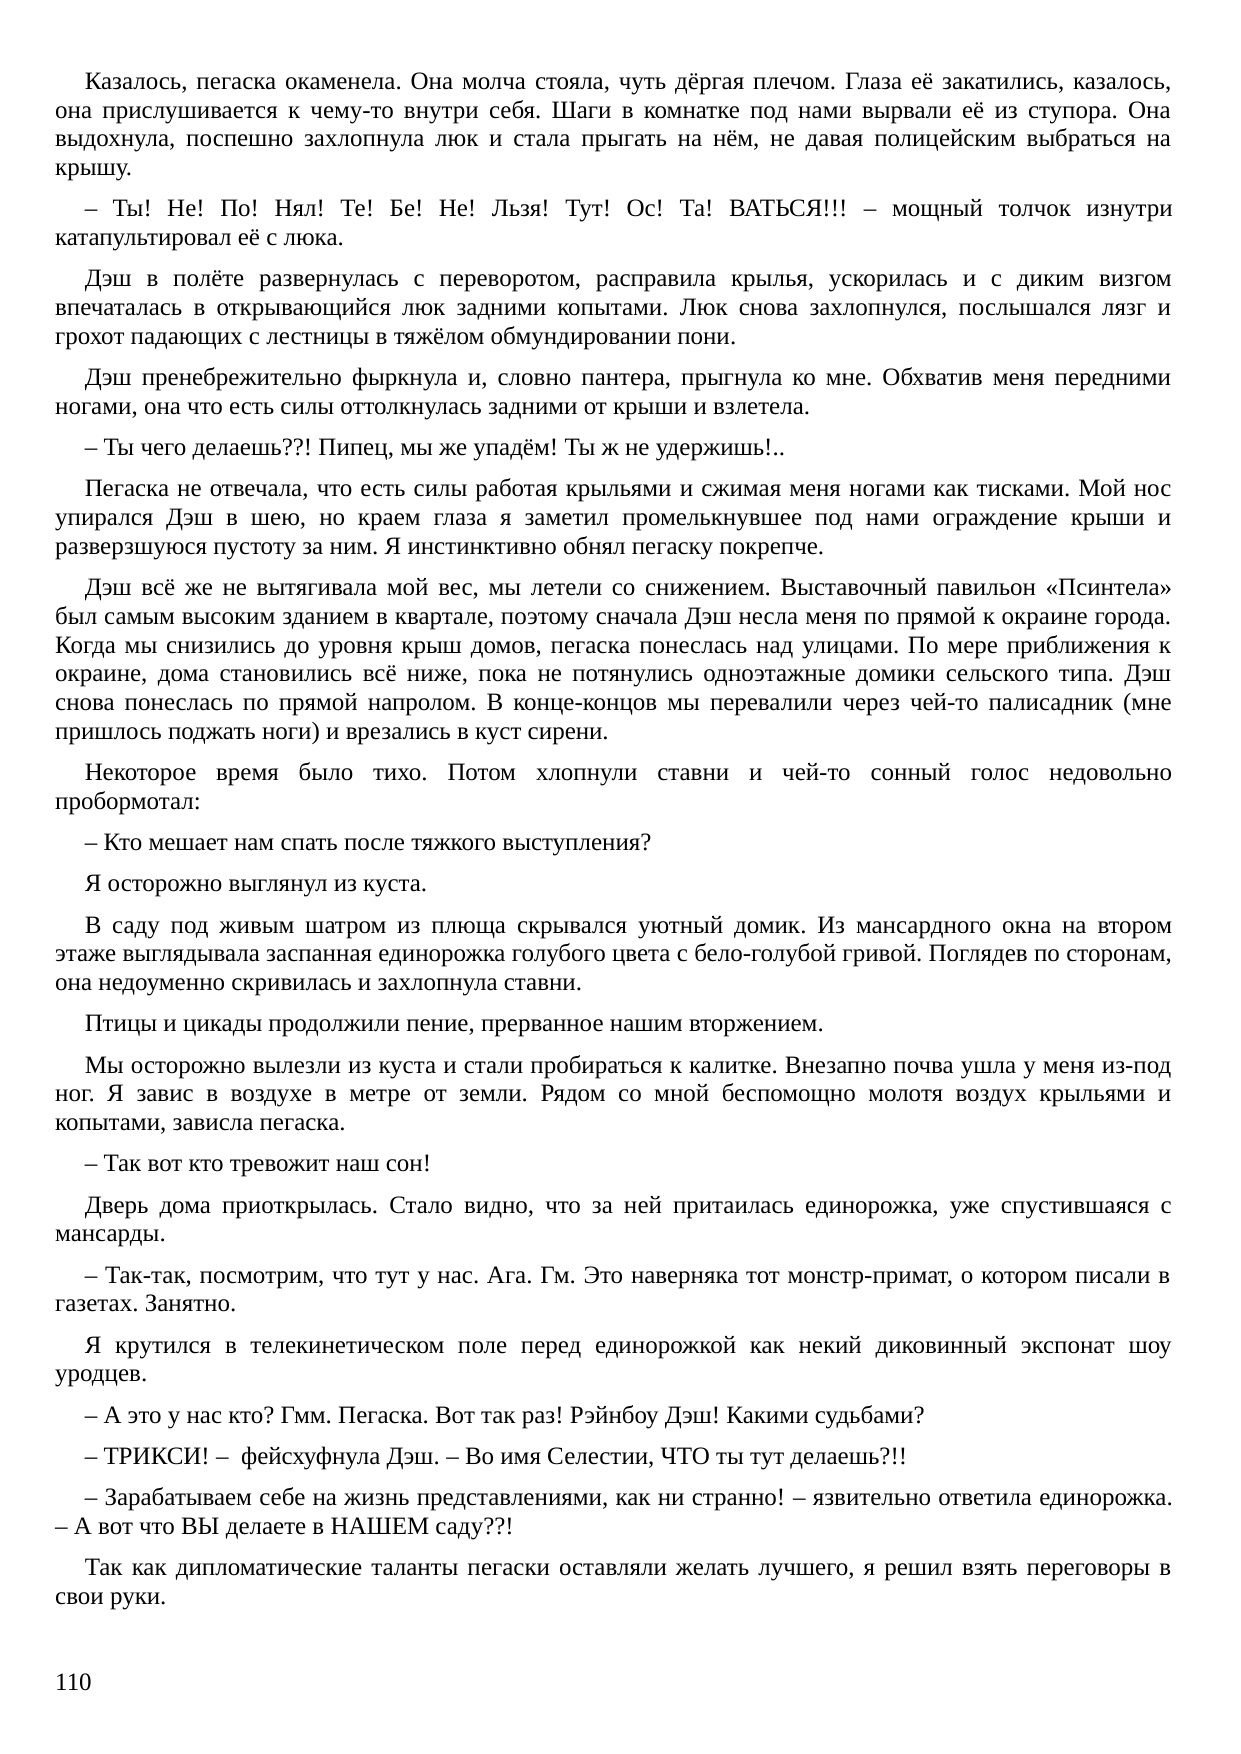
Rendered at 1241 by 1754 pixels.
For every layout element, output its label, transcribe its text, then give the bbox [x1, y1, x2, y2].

text Дверь дома приоткрылась. Стало видно, что за ней притаилась единорожка, уже спустившаяся с мансарды. [55, 1190, 1173, 1247]
text Казалось, пегаска окаменела. Она молча стояла, чуть дёргая плечом. Глаза её закатились, казалось, она прислушивается к чему-то внутри себя. Шаги в комнатке под нами вырвали её из ступора. Она выдохнула, поспешно захлопнула люк и стала прыгать на нём, не давая полицейским выбраться на крышу. [55, 66, 1173, 181]
text – Кто мешает нам спать после тяжкого выступления? [55, 827, 1173, 856]
text Дэш в полёте развернулась с переворотом, расправила крылья, ускорилась и с диким визгом впечаталась в открывающийся люк задними копытами. Люк снова захлопнулся, послышался лязг и грохот падающих с лестницы в тяжёлом обмундировании пони. [55, 263, 1173, 350]
text – Ты! Не! По! Нял! Те! Бе! Не! Льзя! Тут! Ос! Та! ВАТЬСЯ!!! – мощный толчок изнутри катапультировал её с люка. [55, 193, 1173, 251]
text Дэш всё же не вытягивала мой вес, мы летели со снижением. Выставочный павильон «Псинтела» был самым высоким зданием в квартале, поэтому сначала Дэш несла меня по прямой к окраине города. Когда мы снизились до уровня крыш домов, пегаска понеслась над улицами. По мере приближения к окраине, дома становились всё ниже, пока не потянулись одноэтажные домики сельского типа. Дэш снова понеслась по прямой напролом. В конце-концов мы перевалили через чей-то палисадник (мне пришлось поджать ноги) и врезались в куст сирени. [55, 572, 1173, 745]
text Я крутился в телекинетическом поле перед единорожкой как некий диковинный экспонат шоу уродцев. [55, 1330, 1173, 1387]
text – А это у нас кто? Гмм. Пегаска. Вот так раз! Рэйнбоу Дэш! Какими судьбами? [55, 1400, 1173, 1428]
text – Так вот кто тревожит наш сон! [55, 1148, 1173, 1177]
text Пегаска не отвечала, что есть силы работая крыльями и сжимая меня ногами как тисками. Мой нос упирался Дэш в шею, но краем глаза я заметил промелькнувшее под нами ограждение крыши и разверзшуюся пустоту за ним. Я инстинктивно обнял пегаску покрепче. [55, 473, 1173, 560]
text – Так-так, посмотрим, что тут у нас. Ага. Гм. Это наверняка тот монстр-примат, о котором писали в газетах. Занятно. [55, 1260, 1173, 1317]
text Некоторое время было тихо. Потом хлопнули ставни и чей-то сонный голос недовольно пробормотал: [55, 757, 1173, 815]
text Я осторожно выглянул из куста. [55, 868, 1173, 897]
text Птицы и цикады продолжили пение, прерванное нашим вторжением. [55, 1008, 1173, 1037]
text Так как дипломатические таланты пегаски оставляли желать лучшего, я решил взять переговоры в свои руки. [55, 1552, 1173, 1610]
text – ТРИКСИ! – фейсхуфнула Дэш. – Во имя Селестии, ЧТО ты тут делаешь?!! [55, 1441, 1173, 1470]
text – Зарабатываем себе на жизнь представлениями, как ни странно! – язвительно ответила единорожка. – А вот что ВЫ делаете в НАШЕМ саду??! [55, 1482, 1173, 1540]
text Мы осторожно вылезли из куста и стали пробираться к калитке. Внезапно почва ушла у меня из-под ног. Я завис в воздухе в метре от земли. Рядом со мной беспомощно молотя воздух крыльями и копытами, зависла пегаска. [55, 1050, 1173, 1136]
text – Ты чего делаешь??! Пипец, мы же упадём! Ты ж не удержишь!.. [55, 432, 1173, 461]
text В саду под живым шатром из плюща скрывался уютный домик. Из мансардного окна на втором этаже выглядывала заспанная единорожка голубого цвета с бело-голубой гривой. Поглядев по сторонам, она недоуменно скривилась и захлопнула ставни. [55, 910, 1173, 996]
text Дэш пренебрежительно фыркнула и, словно пантера, прыгнула ко мне. Обхватив меня передними ногами, она что есть силы оттолкнулась задними от крыши и взлетела. [55, 362, 1173, 420]
